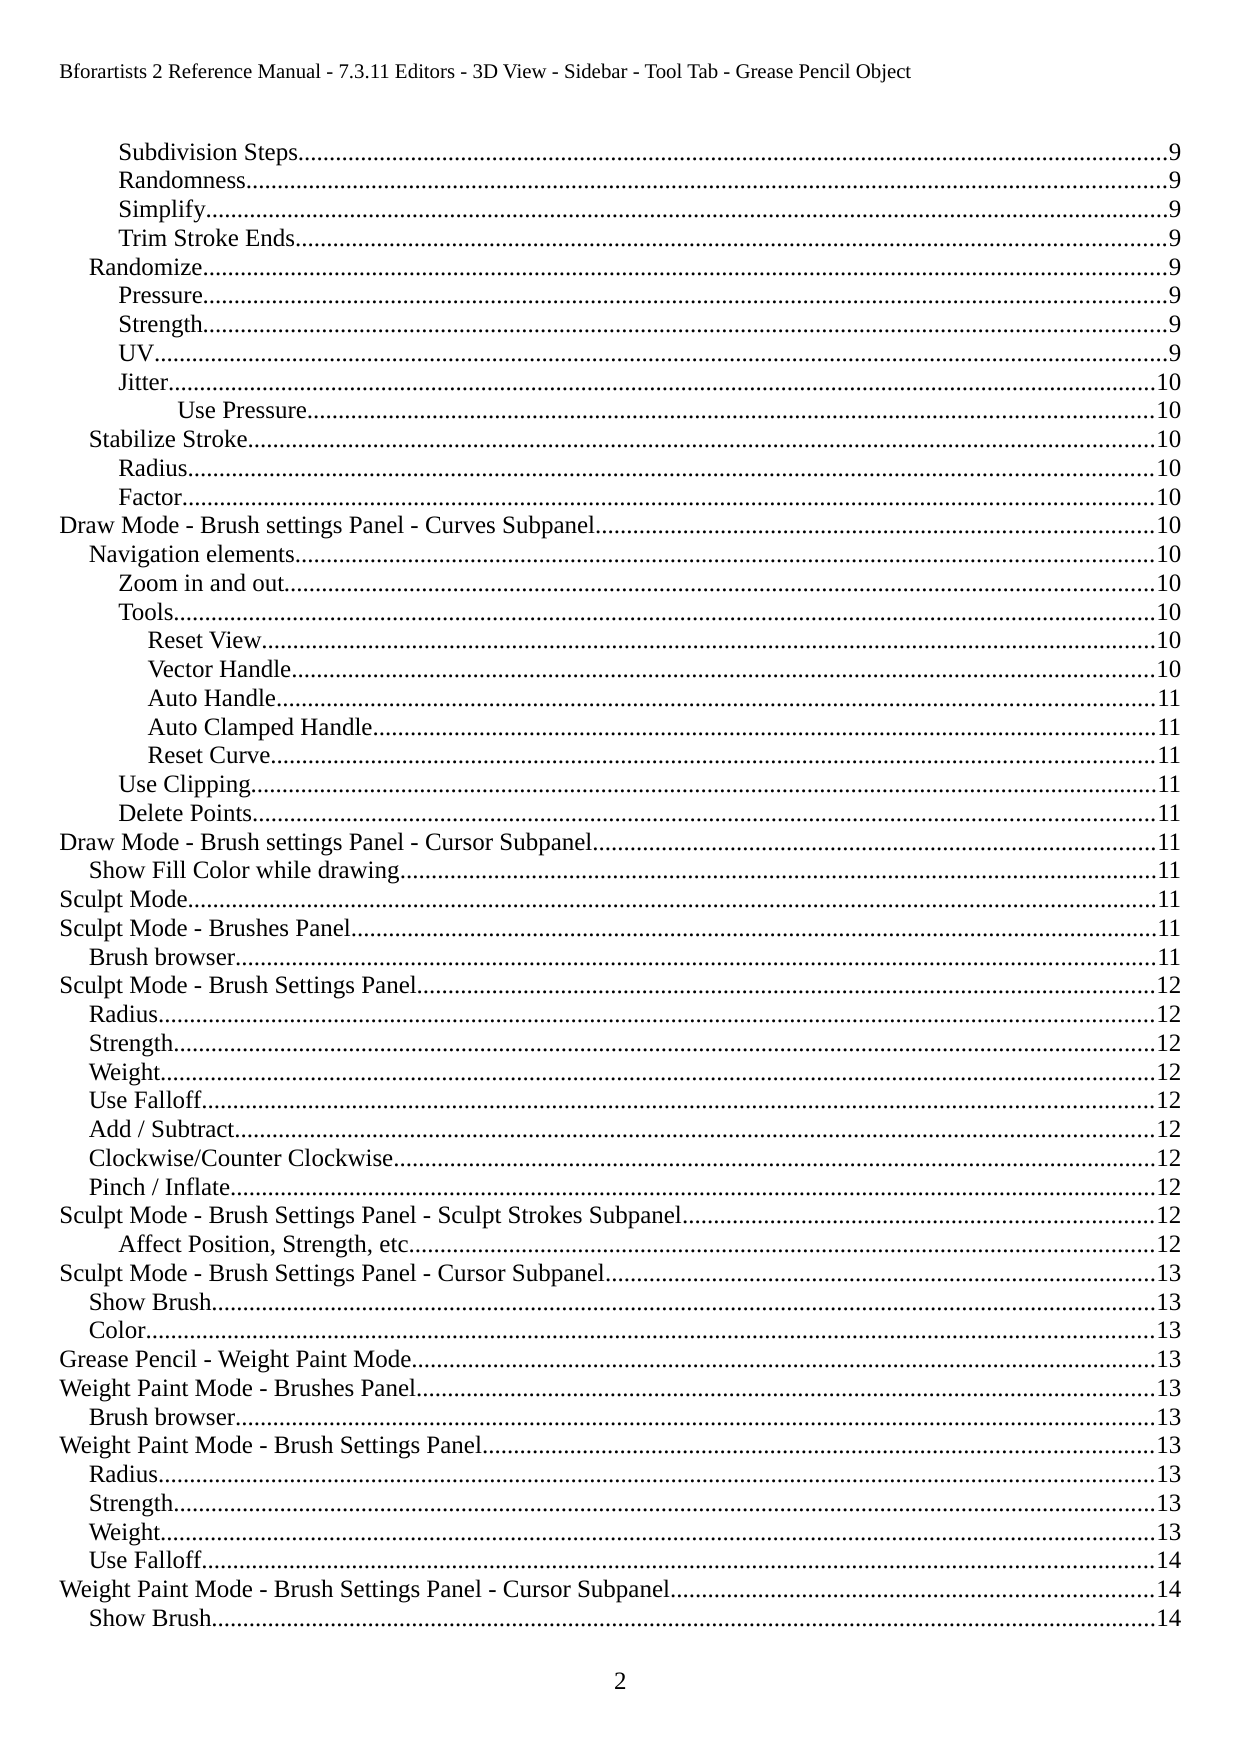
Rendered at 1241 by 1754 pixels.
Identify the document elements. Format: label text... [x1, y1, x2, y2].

text Navigation elements 10 [88, 539, 1181, 568]
text Clockwise/Counter Clockwise 12 [88, 1143, 1181, 1172]
text Sculpt Mode 11 [59, 884, 1181, 913]
text Add / Subtract 12 [88, 1114, 1181, 1143]
text Jitter 10 [118, 367, 1181, 395]
text Strength 9 [118, 309, 1181, 338]
text Stabilize Stroke 10 [88, 424, 1181, 453]
text Color 13 [88, 1315, 1181, 1344]
text Grease Pencil - Weight Paint Mode 13 [59, 1344, 1181, 1373]
text Trim Stroke Ends 9 [118, 223, 1181, 252]
text Affect Position, Strength, etc. 12 [118, 1229, 1181, 1258]
text Weight 13 [88, 1517, 1181, 1545]
text Tools 10 [118, 597, 1181, 625]
text Pressure 9 [118, 280, 1181, 309]
text UV 9 [118, 338, 1181, 367]
text Strength 13 [88, 1488, 1181, 1517]
text Brush browser 13 [88, 1402, 1181, 1430]
text Randomize 9 [88, 252, 1181, 280]
text Brush browser 11 [88, 942, 1181, 970]
text Radius 13 [88, 1459, 1181, 1488]
text Auto Clamped Handle 11 [147, 712, 1181, 740]
text Use Falloff 12 [88, 1085, 1181, 1114]
text Factor 10 [118, 482, 1181, 510]
text Draw Mode - Brush settings Panel - Cursor Subpanel 11 [59, 827, 1181, 855]
text Weight Paint Mode - Brush Settings Panel 13 [59, 1430, 1181, 1459]
text Sculpt Mode - Brushes Panel 11 [59, 913, 1181, 942]
text Draw Mode - Brush settings Panel - Curves Subpanel 10 [59, 510, 1181, 539]
text Weight Paint Mode - Brush Settings Panel - Cursor Subpanel 14 [59, 1574, 1181, 1603]
text Sculpt Mode - Brush Settings Panel 12 [59, 970, 1181, 999]
text Sculpt Mode - Brush Settings Panel - Sculpt Strokes Subpanel 12 [59, 1200, 1181, 1229]
text Reset View 10 [147, 625, 1181, 654]
text Subdivision Steps 9 [118, 137, 1181, 165]
text Use Clipping 11 [118, 769, 1181, 798]
text Zoom in and out 10 [118, 568, 1181, 597]
text Use Falloff 14 [88, 1545, 1181, 1574]
text Simplify 9 [118, 194, 1181, 223]
text Use Pressure 10 [177, 395, 1181, 424]
text Vector Handle 10 [147, 654, 1181, 683]
text Auto Handle 11 [147, 683, 1181, 712]
text Weight 12 [88, 1057, 1181, 1085]
text Randomness 9 [118, 165, 1181, 194]
text Show Fill Color while drawing 11 [88, 855, 1181, 884]
text Pinch / Inflate 12 [88, 1172, 1181, 1200]
text Show Brush 14 [88, 1603, 1181, 1632]
text Reset Curve 11 [147, 740, 1181, 769]
text Radius 12 [88, 999, 1181, 1028]
text Weight Paint Mode - Brushes Panel 13 [59, 1373, 1181, 1402]
text Strength 12 [88, 1028, 1181, 1057]
text Delete Points 11 [118, 798, 1181, 827]
text Radius 10 [118, 453, 1181, 482]
text Sculpt Mode - Brush Settings Panel - Cursor Subpanel 13 [59, 1258, 1181, 1287]
text Show Brush 13 [88, 1287, 1181, 1315]
